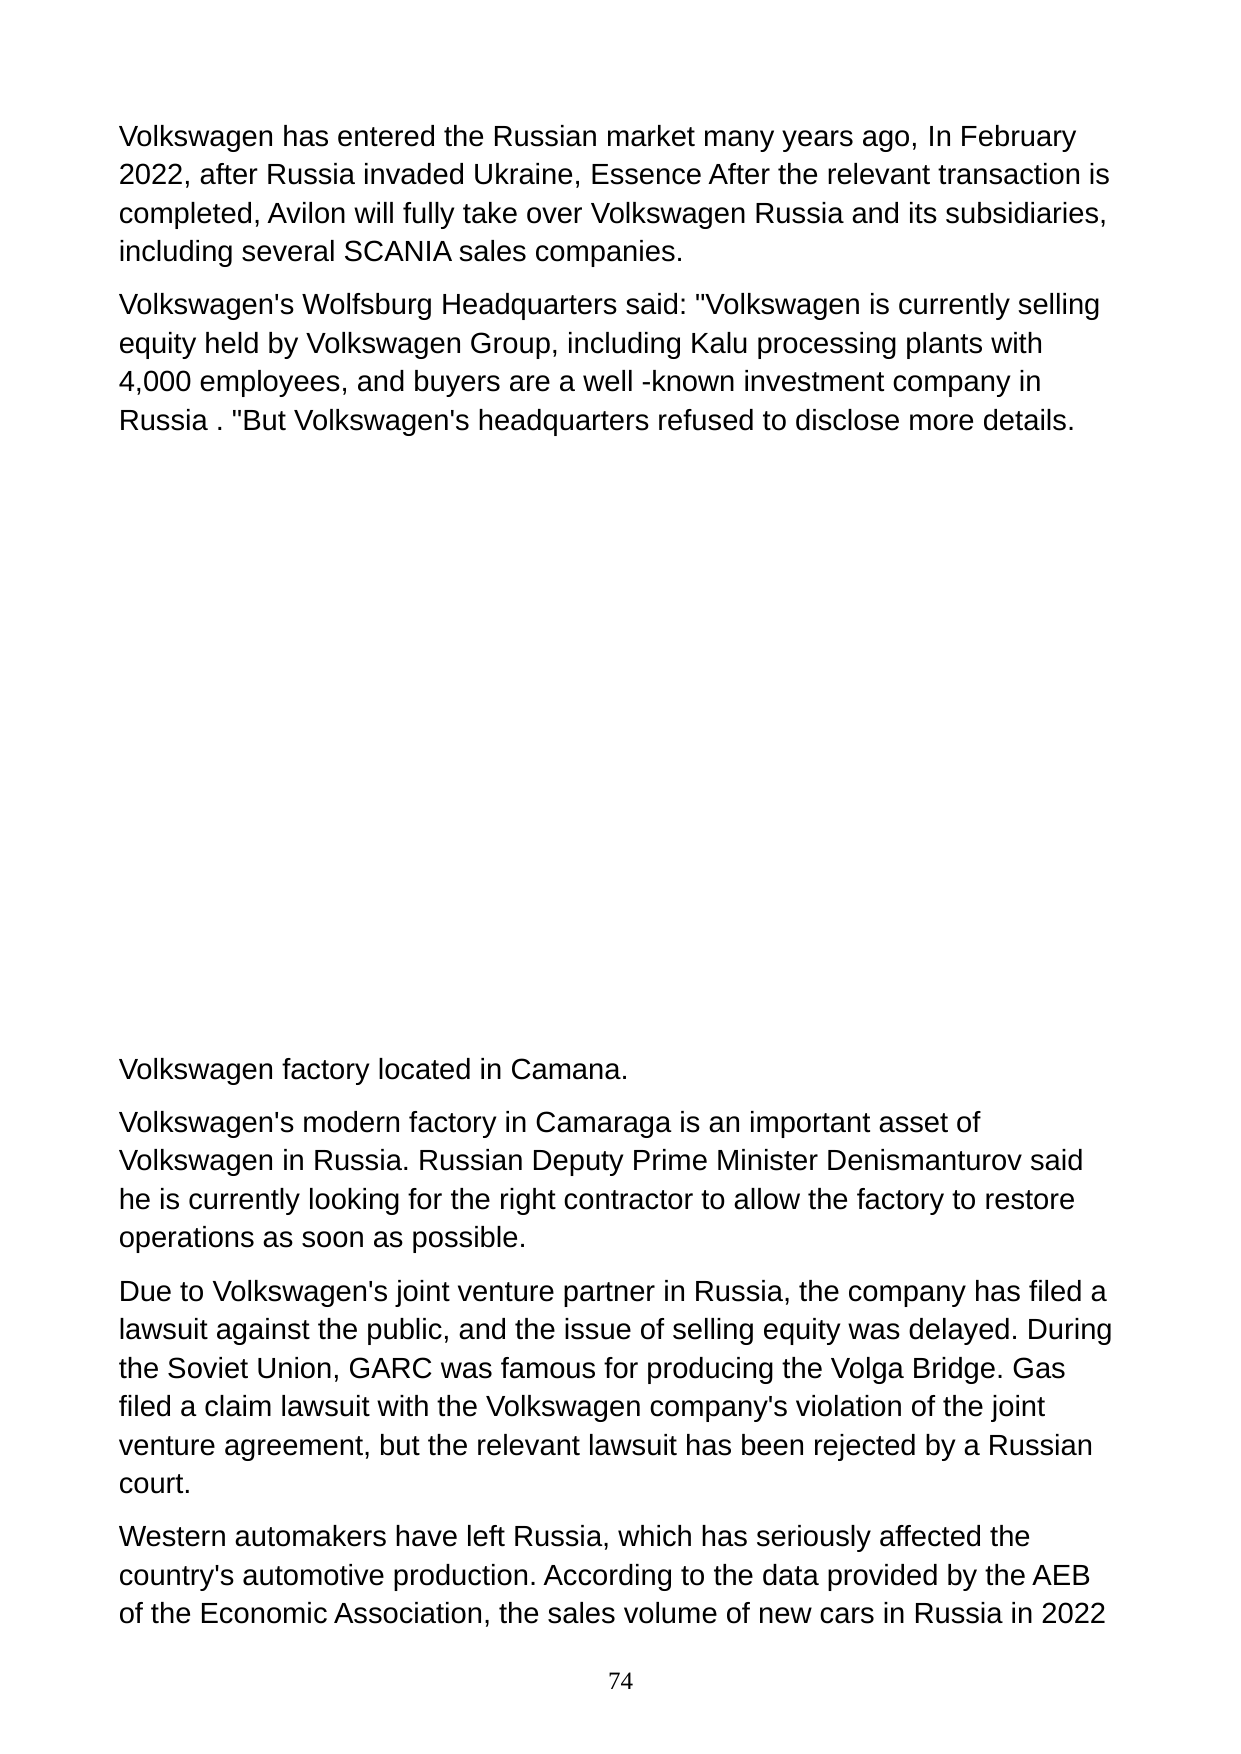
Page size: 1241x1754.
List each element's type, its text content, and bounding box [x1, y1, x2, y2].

text Volkswagen has entered the Russian market many years ago, In February 2022, after Russia invaded Ukraine, Essence After the relevant transaction is completed, Avilon will fully take over Volkswagen Russia and its subsidiaries, including several SCANIA sales companies. [118, 118, 1122, 268]
text Volkswagen's modern factory in Camaraga is an important asset of Volkswagen in Russia. Russian Deputy Prime Minister Denismanturov said he is currently looking for the right contractor to allow the factory to restore operations as soon as possible. [118, 1105, 1122, 1254]
text Volkswagen's Wolfsburg Headquarters said: "Volkswagen is currently selling equity held by Volkswagen Group, including Kalu processing plants with 4,000 employees, and buyers are a well -known investment company in Russia . "But Volkswagen's headquarters refused to disclose more details. [118, 287, 1122, 436]
text Western automakers have left Russia, which has seriously affected the country's automotive production. According to the data provided by the AEB of the Economic Association, the sales volume of new cars in Russia in 2022 [118, 1519, 1122, 1630]
text Due to Volkswagen's joint venture partner in Russia, the company has filed a lawsuit against the public, and the issue of selling equity was delayed. During the Soviet Union, GARC was famous for producing the Volga Bridge. Gas filed a claim lawsuit with the Volkswagen company's violation of the joint venture agreement, but the relevant lawsuit has been rejected by a Russian court. [118, 1273, 1122, 1500]
text Volkswagen factory located in Camana. [118, 456, 1122, 1085]
